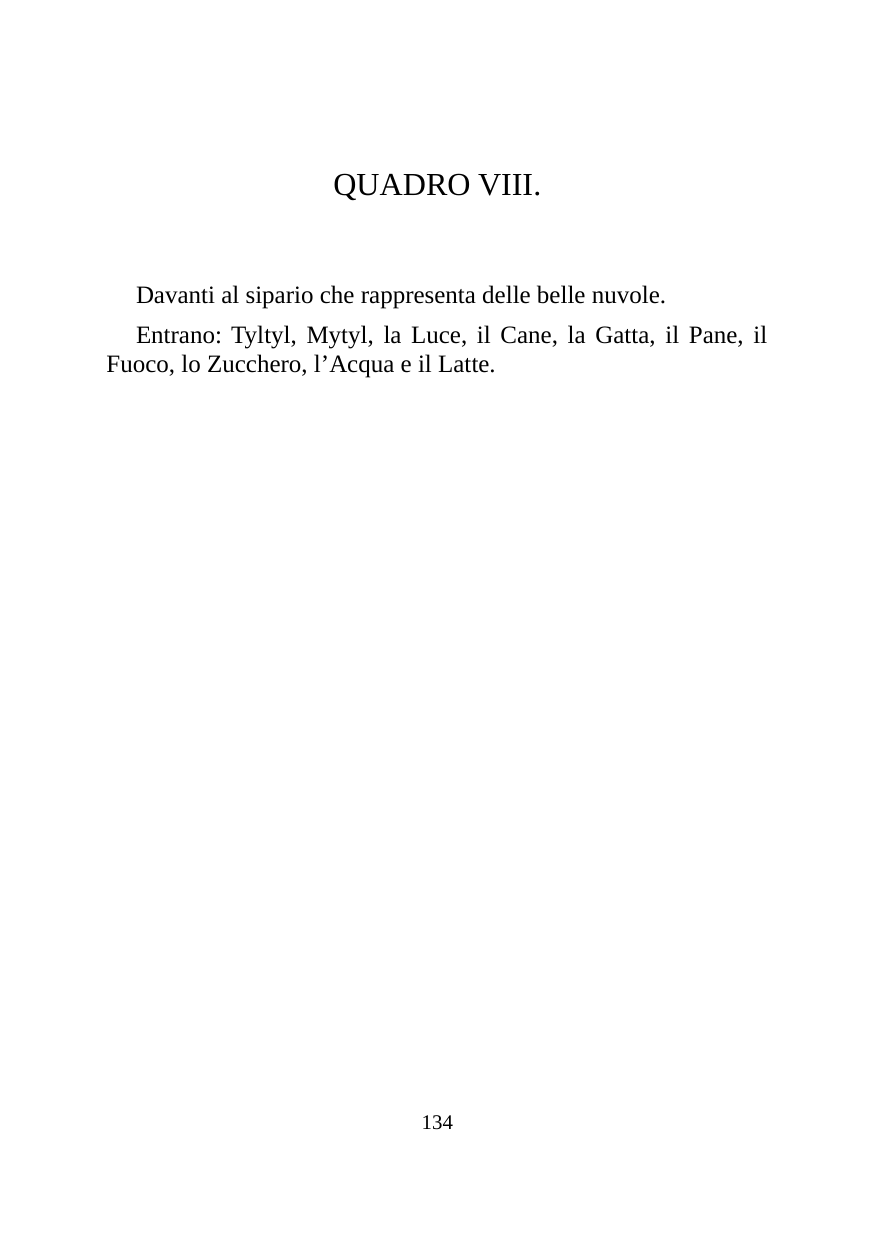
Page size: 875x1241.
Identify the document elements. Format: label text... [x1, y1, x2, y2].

text Entrano: Tyltyl, Mytyl, la Luce, il Cane, la Gatta, il Pane, il Fuoco, lo Zucchero, l’Acqua e il Latte. [106, 320, 768, 378]
subtitle QUADRO VIII. [106, 165, 768, 202]
text Davanti al sipario che rappresenta delle belle nuvole. [106, 280, 768, 308]
